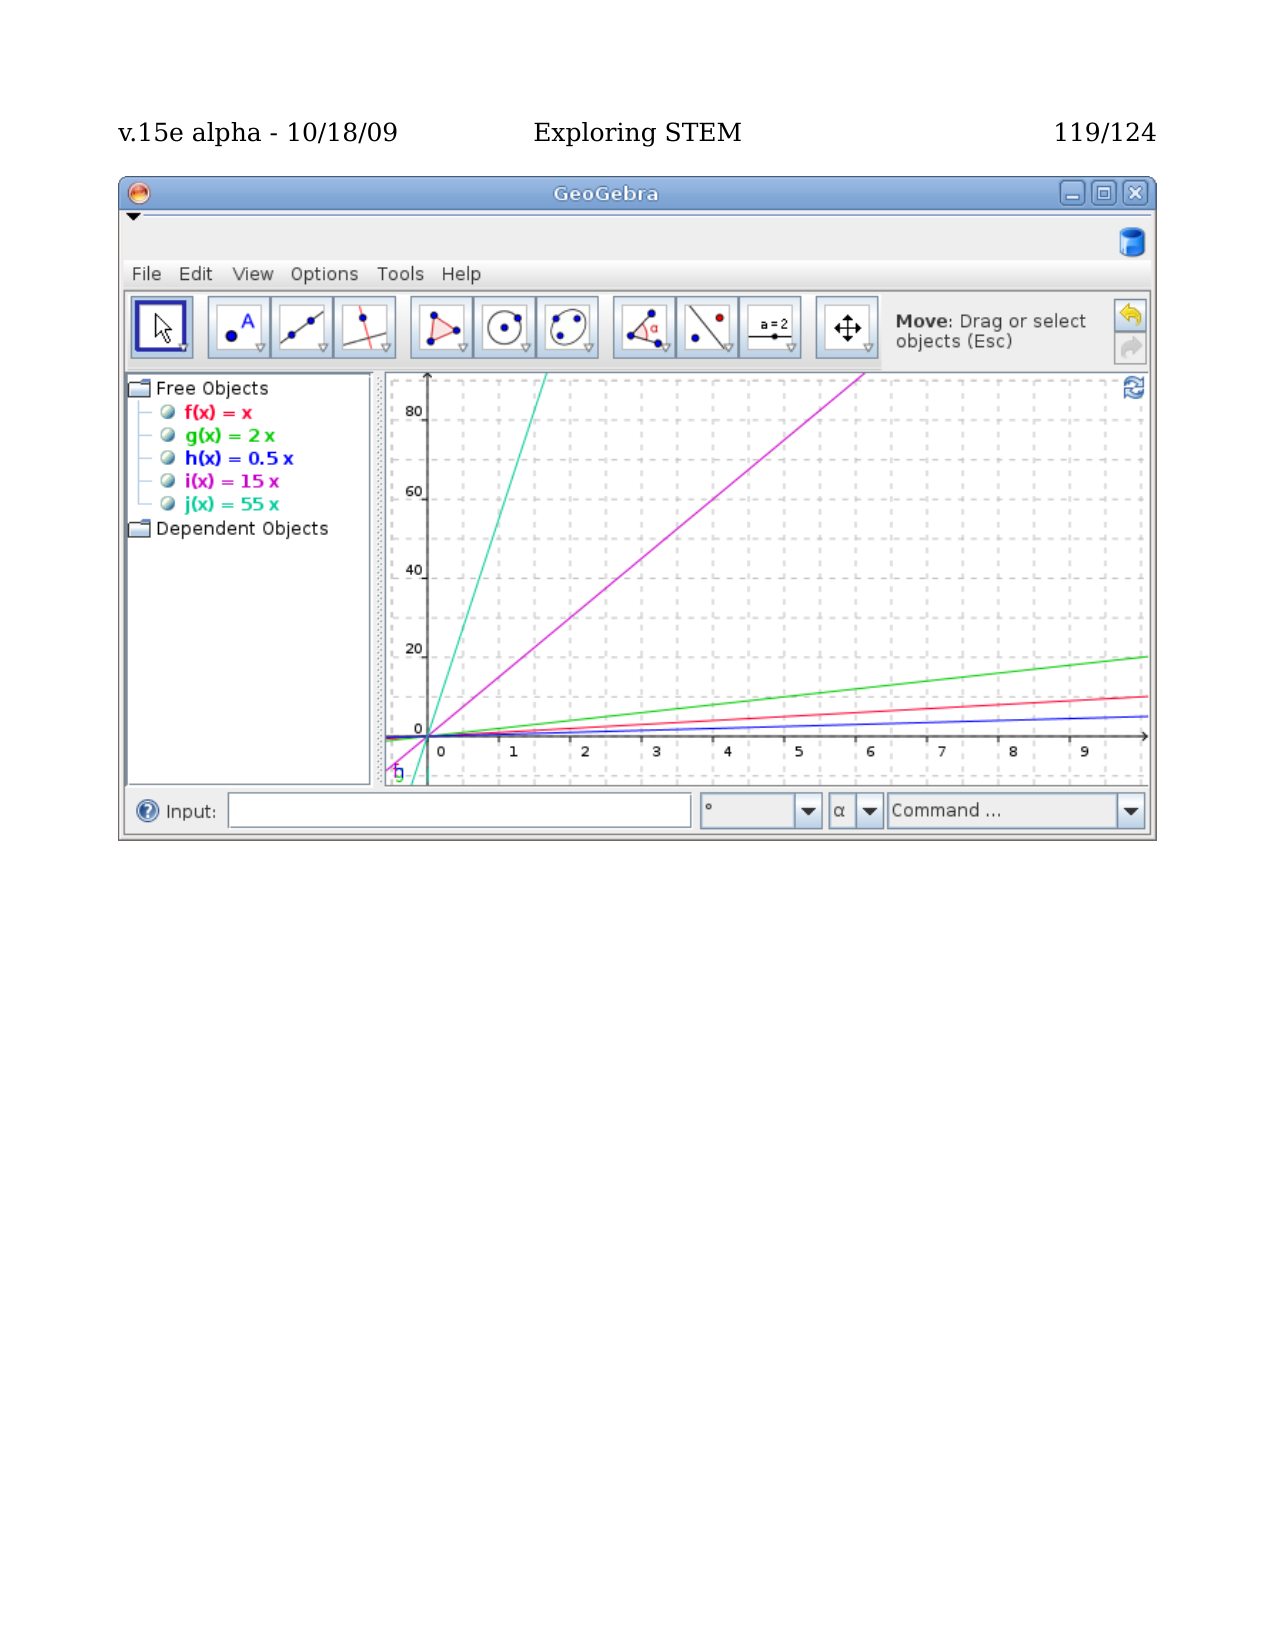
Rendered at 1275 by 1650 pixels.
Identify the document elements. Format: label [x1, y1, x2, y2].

picture [118, 176, 1157, 841]
